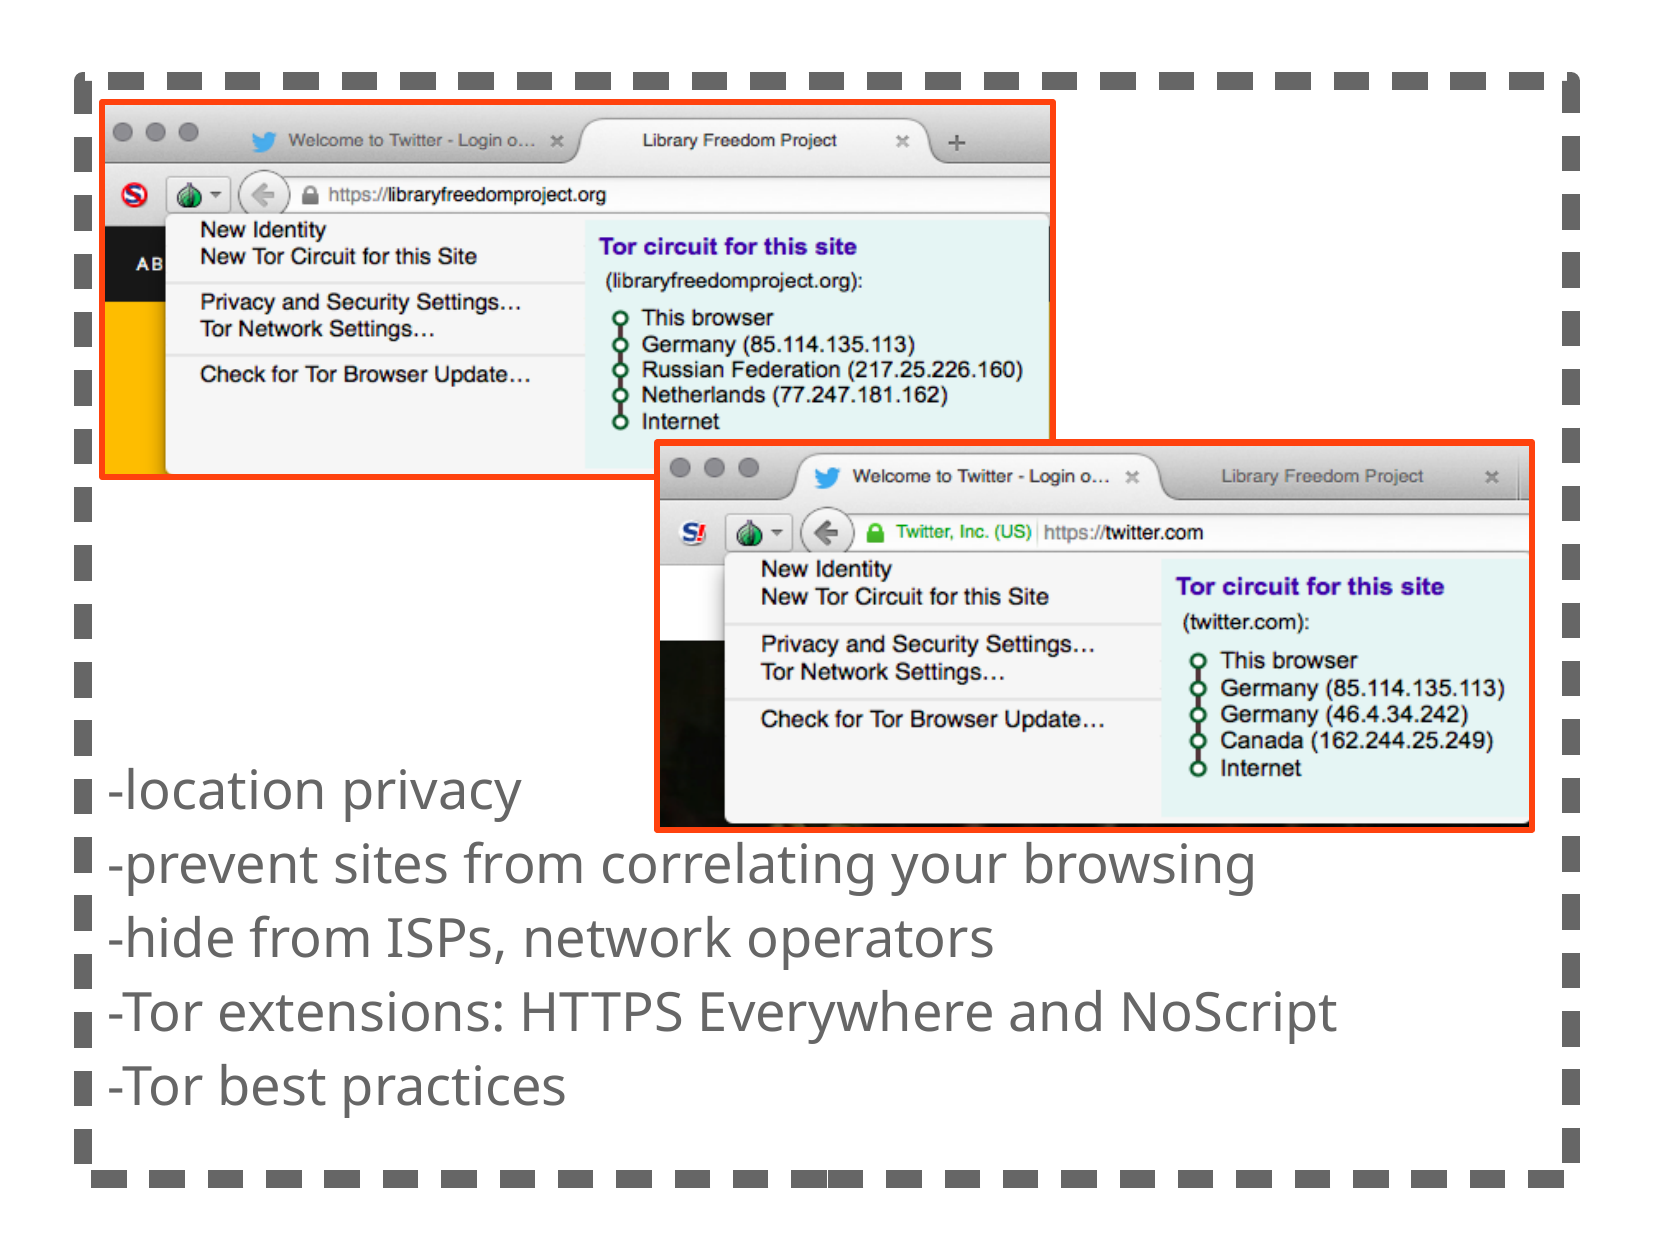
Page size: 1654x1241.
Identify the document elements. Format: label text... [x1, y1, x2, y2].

picture [105, 105, 1051, 475]
text_box -location privacy -prevent sites from correlating your browsing -hide from ISPs, network operators -Tor extensions: HTTPS Everywhere and NoScript -Tor best practices [83, 735, 1486, 1241]
subtitle [82, 81, 1571, 1179]
picture [660, 445, 1530, 827]
